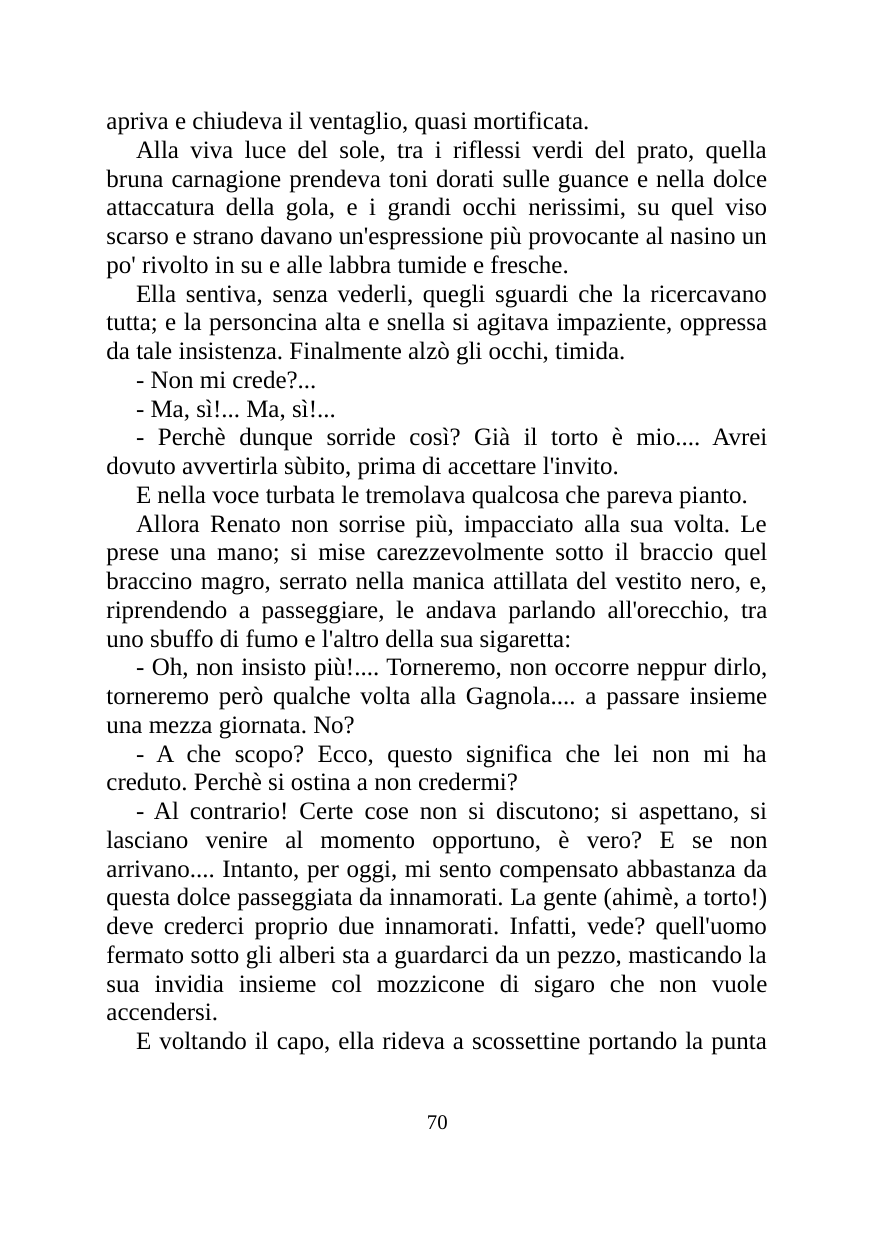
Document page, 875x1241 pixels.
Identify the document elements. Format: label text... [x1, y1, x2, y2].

text - Non mi crede?... [106, 365, 768, 394]
text Allora Renato non sorrise più, impacciato alla sua volta. Le prese una mano; si mise carezzevolmente sotto il braccio quel braccino magro, serrato nella manica attillata del vestito nero, e, riprendendo a passeggiare, le andava parlando all'orecchio, tra uno sbuffo di fumo e l'altro della sua sigaretta: [106, 509, 768, 652]
text - A che scopo? Ecco, questo significa che lei non mi ha creduto. Perchè si ostina a non credermi? [106, 739, 768, 796]
text E nella voce turbata le tremolava qualcosa che pareva pianto. [106, 480, 768, 509]
text E voltando il capo, ella rideva a scossettine portando la punta [106, 1026, 768, 1055]
text - Ma, sì!... Ma, sì!... [106, 394, 768, 422]
text - Oh, non insisto più!.... Torneremo, non occorre neppur dirlo, torneremo però qualche volta alla Gagnola.... a passare insieme una mezza giornata. No? [106, 652, 768, 739]
text - Perchè dunque sorride così? Già il torto è mio.... Avrei dovuto avvertirla sùbito, prima di accettare l'invito. [106, 422, 768, 480]
text Ella sentiva, senza vederli, quegli sguardi che la ricercavano tutta; e la personcina alta e snella si agitava impaziente, oppressa da tale insistenza. Finalmente alzò gli occhi, timida. [106, 279, 768, 365]
text - Al contrario! Certe cose non si discutono; si aspettano, si lasciano venire al momento opportuno, è vero? E se non arrivano.... Intanto, per oggi, mi sento compensato abbastanza da questa dolce passeggiata da innamorati. La gente (ahimè, a torto!) deve crederci proprio due innamorati. Infatti, vede? quell'uomo fermato sotto gli alberi sta a guardarci da un pezzo, masticando la sua invidia insieme col mozzicone di sigaro che non vuole accendersi. [106, 796, 768, 1026]
text apriva e chiudeva il ventaglio, quasi mortificata. [106, 106, 768, 135]
text Alla viva luce del sole, tra i riflessi verdi del prato, quella bruna carnagione prendeva toni dorati sulle guance e nella dolce attaccatura della gola, e i grandi occhi nerissimi, su quel viso scarso e strano davano un'espressione più provocante al nasino un po' rivolto in su e alle labbra tumide e fresche. [106, 135, 768, 279]
